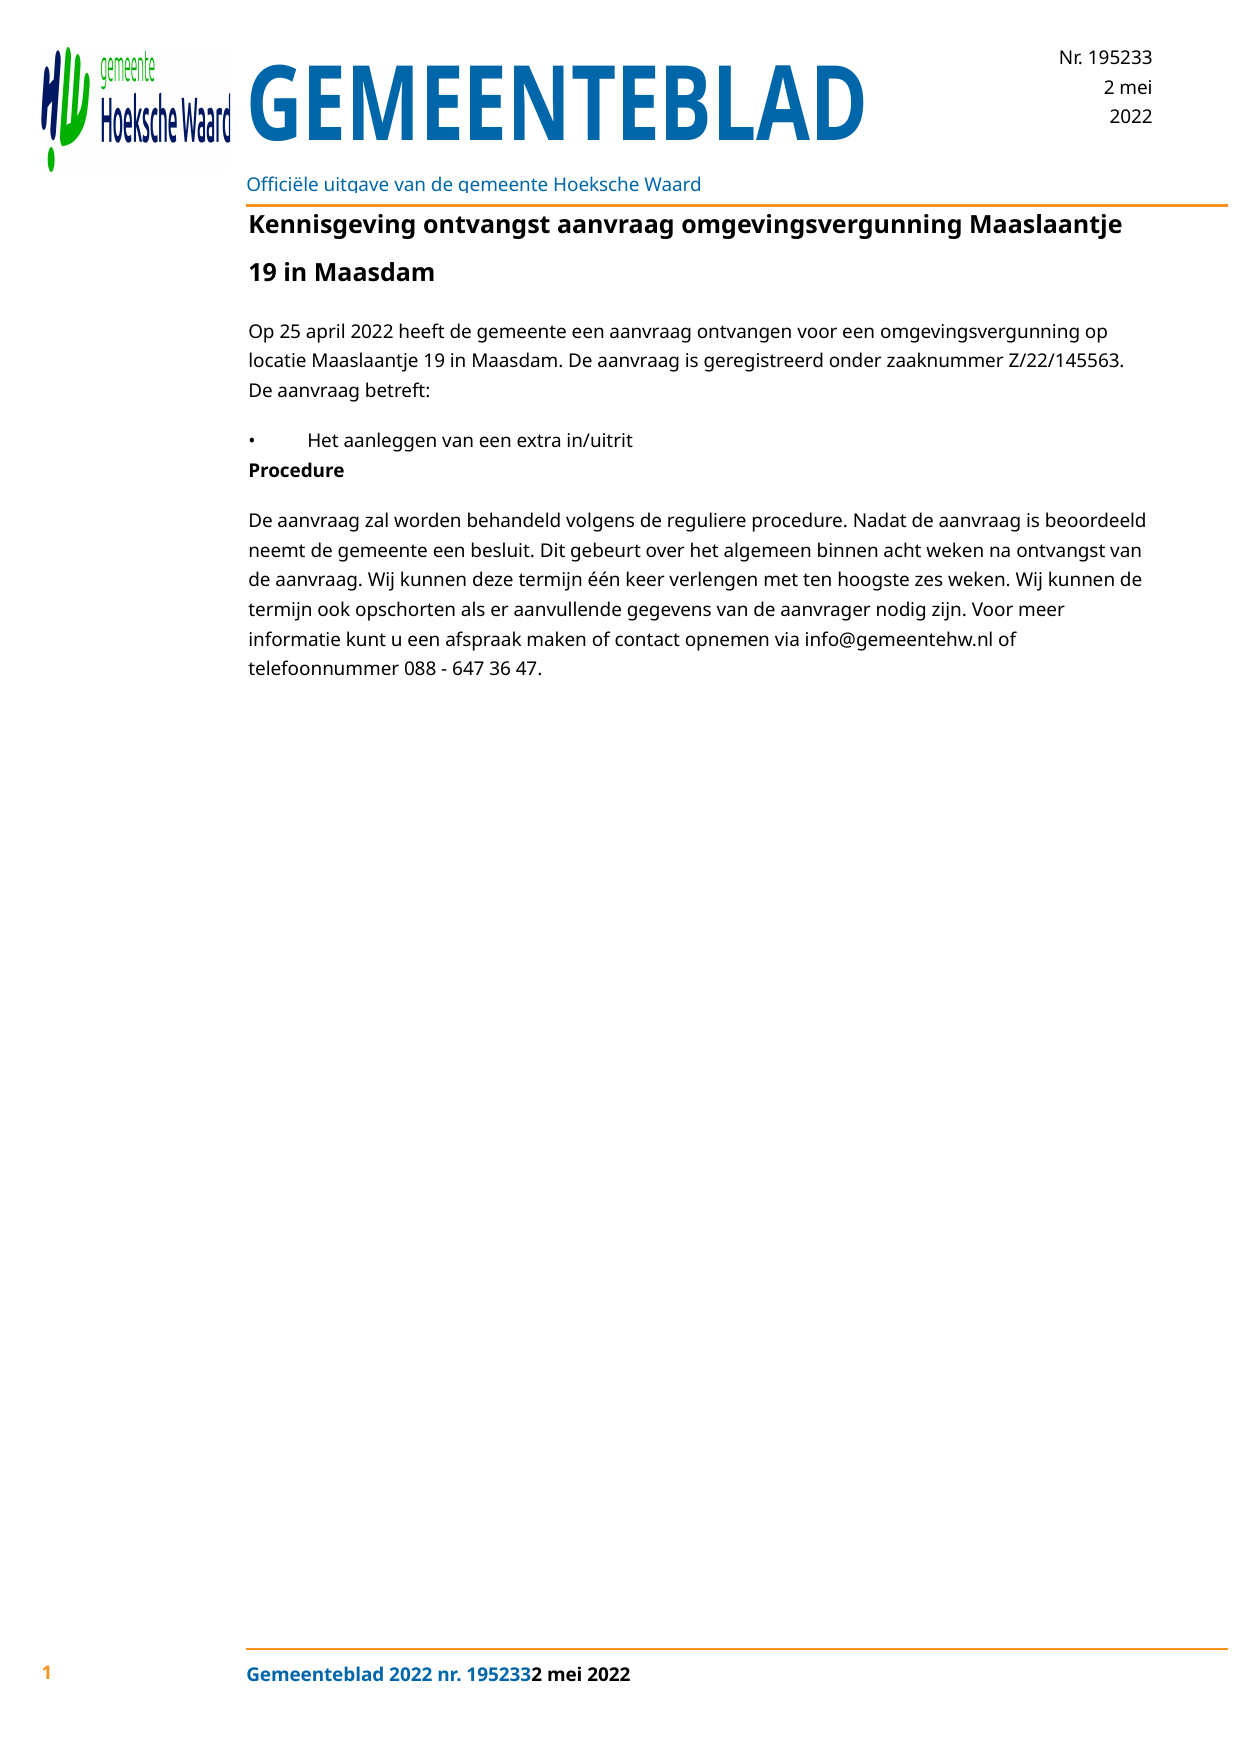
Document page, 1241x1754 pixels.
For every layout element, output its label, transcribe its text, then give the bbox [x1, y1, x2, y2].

text Op 25 april 2022 heeft de gemeente een aanvraag ontvangen voor een omgevingsvergunning op locatie Maaslaantje 19 in Maasdam. De aanvraag is geregistreerd onder zaaknummer Z/22/145563. De aanvraag betreft: [248, 318, 1152, 403]
text De aanvraag zal worden behandeld volgens de reguliere procedure. Nadat de aanvraag is beoordeeld neemt de gemeente een besluit. Dit gebeurt over het algemeen binnen acht weken na ontvangst van de aanvraag. Wij kunnen deze termijn één keer verlengen met ten hoogste zes weken. Wij kunnen de termijn ook opschorten als er aanvullende gegevens van de aanvrager nodig zijn. Voor meer informatie kunt u een afspraak maken of contact opnemen via info@gemeentehw.nl of telefoonnummer 088 - 647 36 47. [248, 507, 1152, 681]
list Het aanleggen van een extra in/uitrit [248, 427, 1152, 453]
picture [41, 47, 231, 172]
text Procedure [248, 457, 1152, 483]
text Kennisgeving ontvangst aanvraag omgevingsvergunning Maaslaantje 19 in Maasdam [248, 207, 1152, 288]
